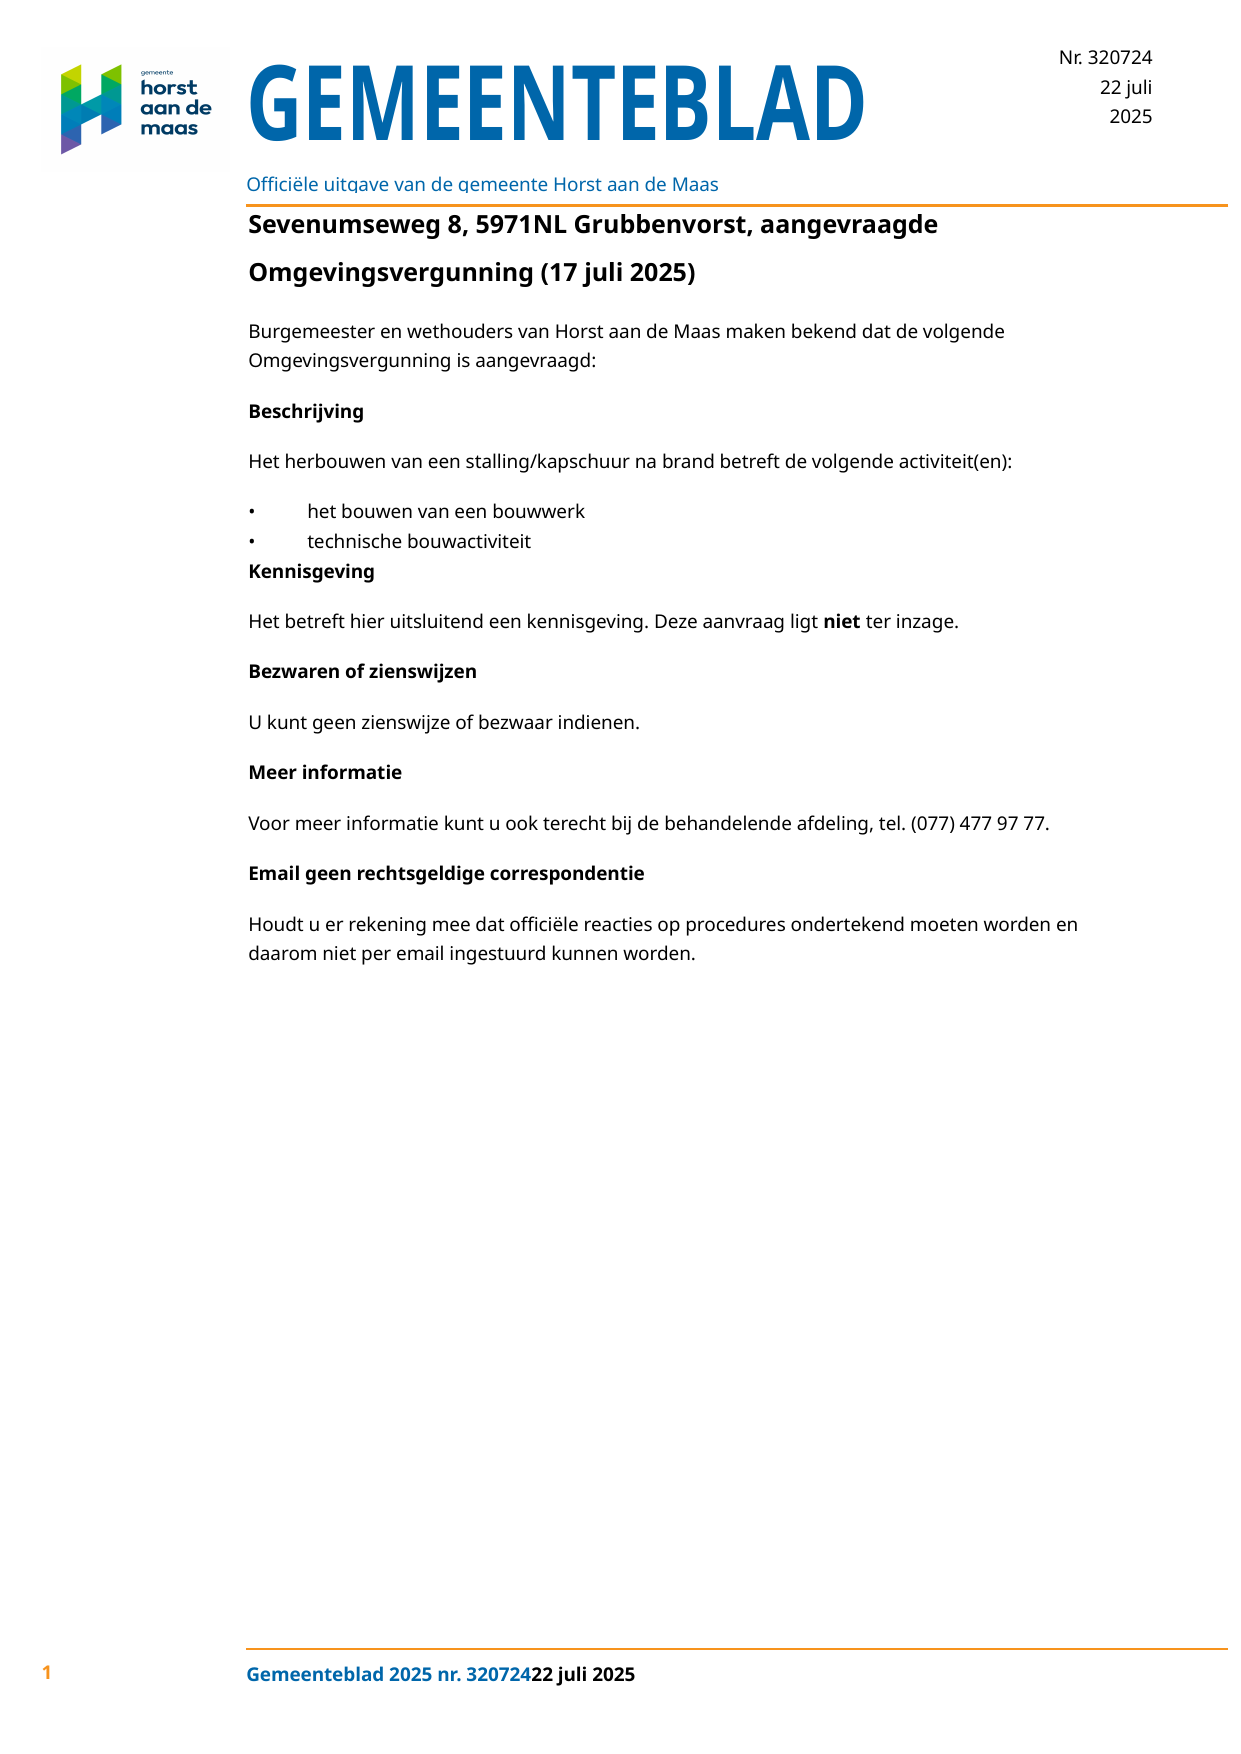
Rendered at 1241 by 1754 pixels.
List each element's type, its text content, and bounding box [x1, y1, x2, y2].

text Bezwaren of zienswijzen [248, 659, 1152, 684]
text Voor meer informatie kunt u ook terecht bij de behandelende afdeling, tel. (077) 477 97 77. [248, 810, 1152, 836]
text Meer informatie [248, 759, 1152, 785]
text Burgemeester en wethouders van Horst aan de Maas maken bekend dat de volgende Omgevingsvergunning is aangevraagd: [248, 318, 1152, 373]
list technische bouwactiviteit [248, 528, 1152, 554]
text Beschrijving [248, 398, 1152, 424]
text U kunt geen zienswijze of bezwaar indienen. [248, 709, 1152, 735]
picture [41, 47, 231, 172]
text Het herbouwen van een stalling/kapschuur na brand betreft de volgende activiteit(en): [248, 448, 1152, 474]
text Kennisgeving [248, 558, 1152, 584]
text Houdt u er rekening mee dat officiële reacties op procedures ondertekend moeten worden en daarom niet per email ingestuurd kunnen worden. [248, 911, 1152, 966]
text Het betreft hier uitsluitend een kennisgeving. Deze aanvraag ligt niet ter inzage. [248, 608, 1152, 634]
text Sevenumseweg 8, 5971NL Grubbenvorst, aangevraagde Omgevingsvergunning (17 juli 2025) [248, 207, 1152, 288]
text Email geen rechtsgeldige correspondentie [248, 860, 1152, 886]
list het bouwen van een bouwwerk [248, 499, 1152, 524]
